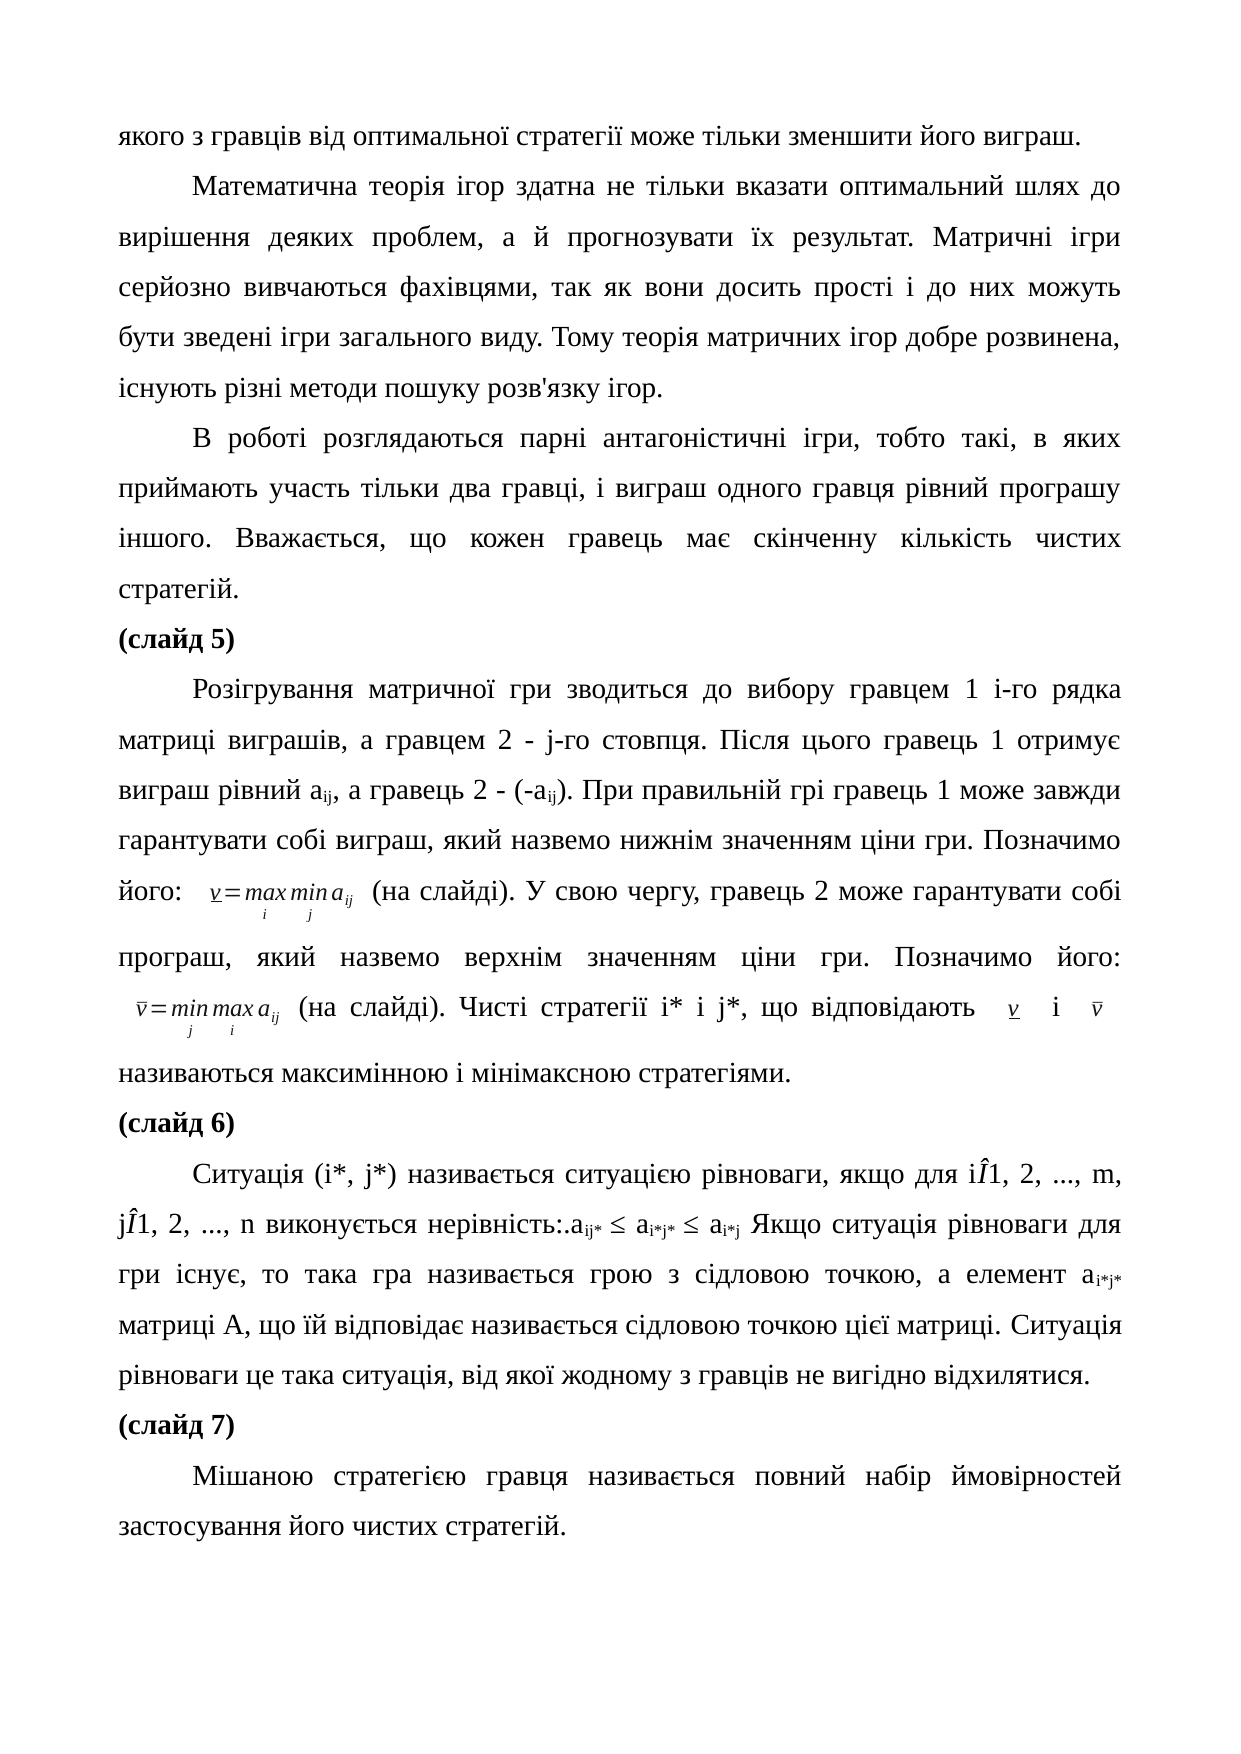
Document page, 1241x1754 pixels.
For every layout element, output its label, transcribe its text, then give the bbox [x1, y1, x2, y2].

text Мішаною стратегією гравця називається повний набір ймовірностей застосування його чистих стратегій. [118, 1458, 1122, 1542]
list (слайд 7) [118, 1407, 1122, 1441]
text В роботі розглядаються парні антагоністичні ігри, тобто такі, в яких приймають участь тільки два гравці, і виграш одного гравця рівний програшу іншого. Вважається, що кожен гравець має скінченну кількість чистих стратегій. [118, 420, 1122, 604]
list (слайд 6) [118, 1106, 1122, 1139]
text якого з гравців від оптимальної стратегії може тільки зменшити його виграш. [118, 118, 1122, 152]
text Розігрування матричної гри зводиться до вибору гравцем 1 i-го рядка матриці виграшів, а гравцем 2 - j-го стовпця. Після цього гравець 1 отримує виграш рівний аij, а гравець 2 - (-аij). При правильній грі гравець 1 може завжди гарантувати собі виграш, який назвемо нижнім значенням ціни гри. Позначимо його: (на слайді). У свою чергу, гравець 2 може гарантувати собі програш, який назвемо верхнім значенням ціни гри. Позначимо його:(на слайді). Чисті стратегії i* і j*, що відповідають і називаються максимінною і мінімаксною стратегіями. [118, 672, 1122, 1089]
text Ситуація (i*, j*) називається ситуацією рівноваги, якщо для iÎ1, 2, ..., m, jÎ1, 2, ..., n виконується нерівність:.aij* ≤ ai*j* ≤ ai*j Якщо ситуація рівноваги для гри існує, то така гра називається грою з сідловою точкою, а елемент ai*j* матриці А, що їй відповідає називається сідловою точкою цієї матриці. Ситуація рівноваги це така ситуація, від якої жодному з гравців не вигідно відхилятися. [118, 1156, 1122, 1391]
text Математична теорія ігор здатна не тільки вказати оптимальний шлях до вирішення деяких проблем, а й прогнозувати їх результат. Матричні ігри серйозно вивчаються фахівцями, так як вони досить прості і до них можуть бути зведені ігри загального виду. Тому теорія матричних ігор добре розвинена, існують різні методи пошуку розв'язку ігор. [118, 168, 1122, 403]
list (слайд 5) [118, 621, 1122, 655]
